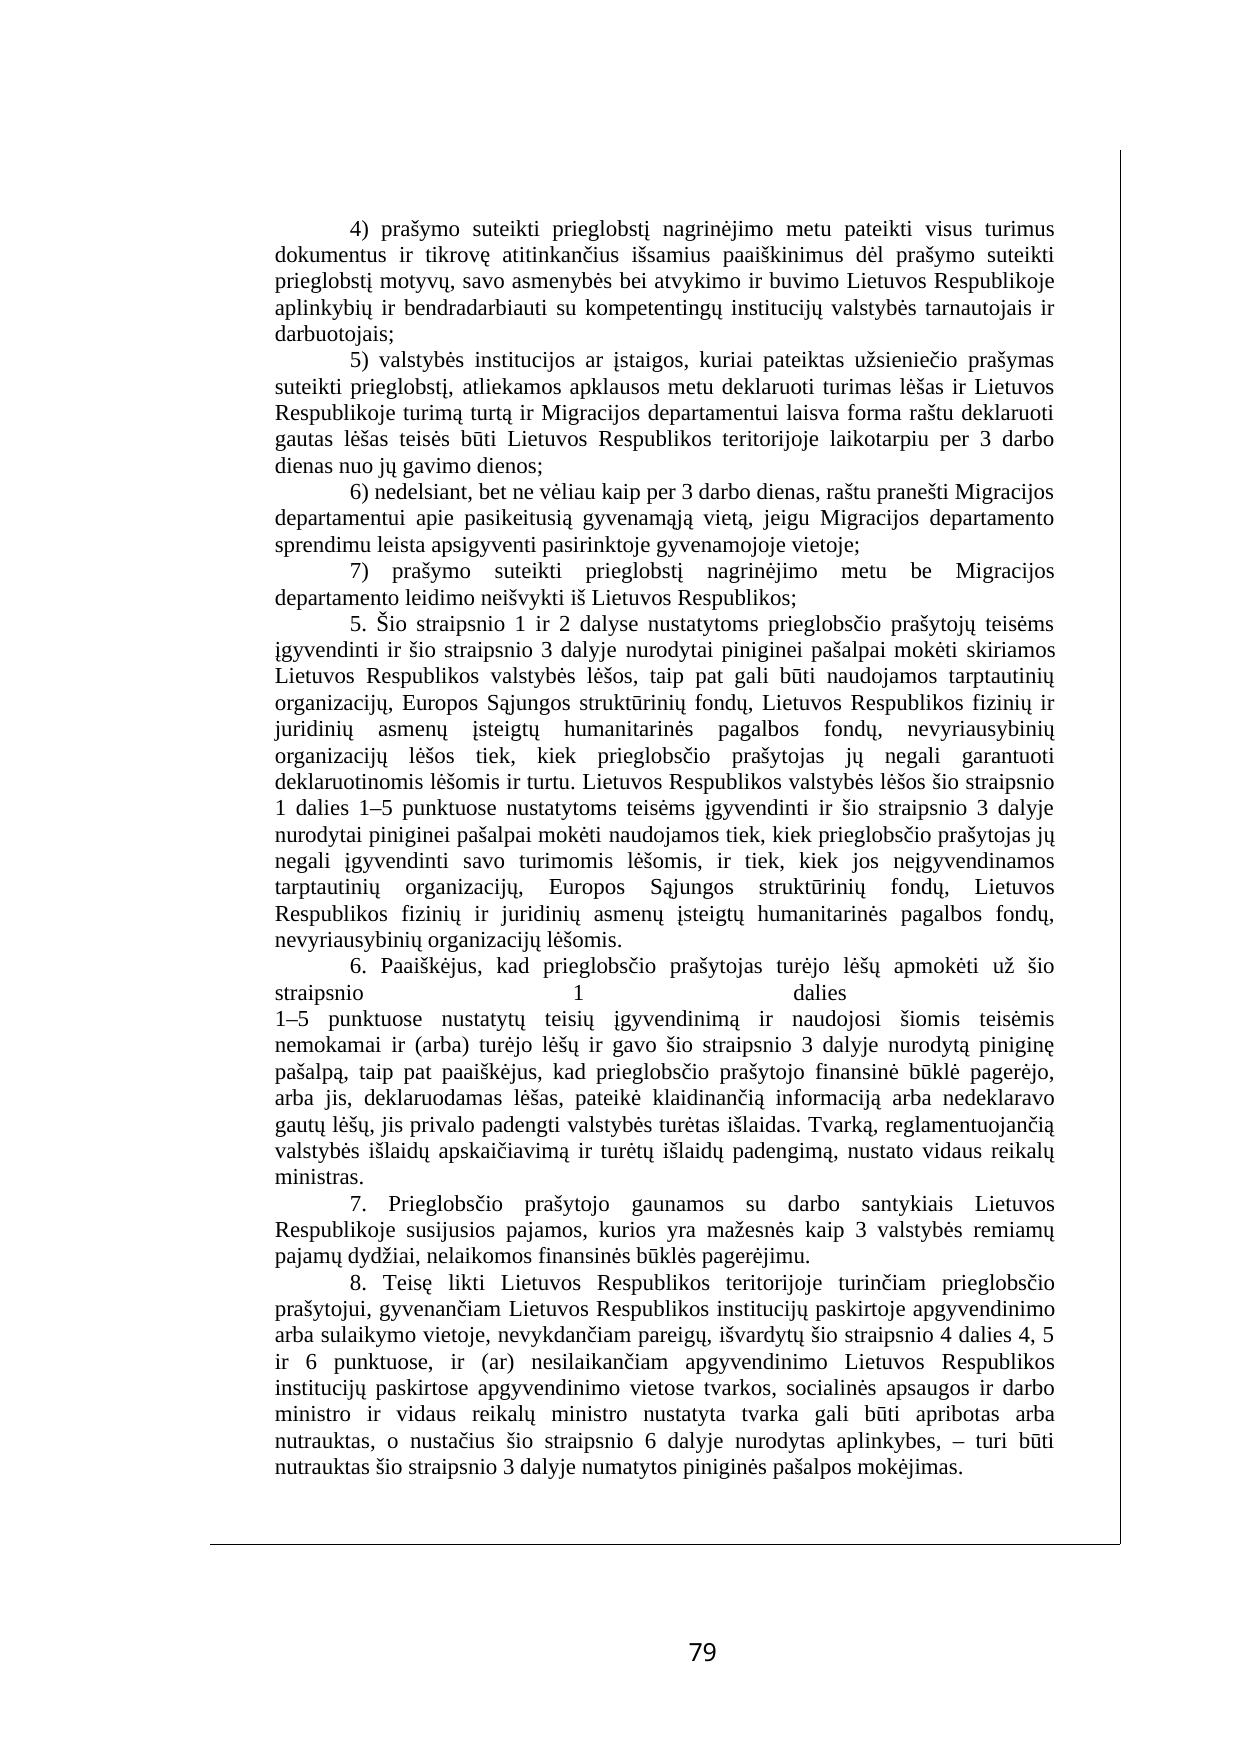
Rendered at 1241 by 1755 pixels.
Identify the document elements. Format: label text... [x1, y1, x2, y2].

text 7. Prieglobsčio prašytojo gaunamos su darbo santykiais Lietuvos Respublikoje susijusios pajamos, kurios yra mažesnės kaip 3 valstybės remiamų pajamų dydžiai, nelaikomos finansinės būklės pagerėjimu. [210, 1190, 1120, 1269]
text 5) valstybės institucijos ar įstaigos, kuriai pateiktas užsieniečio prašymas suteikti prieglobstį, atliekamos apklausos metu deklaruoti turimas lėšas ir Lietuvos Respublikoje turimą turtą ir Migracijos departamentui laisva forma raštu deklaruoti gautas lėšas teisės būti Lietuvos Respublikos teritorijoje laikotarpiu per 3 darbo dienas nuo jų gavimo dienos; [210, 346, 1120, 478]
text 8. Teisę likti Lietuvos Respublikos teritorijoje turinčiam prieglobsčio prašytojui, gyvenančiam Lietuvos Respublikos institucijų paskirtoje apgyvendinimo arba sulaikymo vietoje, nevykdančiam pareigų, išvardytų šio straipsnio 4 dalies 4, 5 ir 6 punktuose, ir (ar) nesilaikančiam apgyvendinimo Lietuvos Respublikos institucijų paskirtose apgyvendinimo vietose tvarkos, socialinės apsaugos ir darbo ministro ir vidaus reikalų ministro nustatyta tvarka gali būti apribotas arba nutrauktas, o nustačius šio straipsnio 6 dalyje nurodytas aplinkybes, – turi būti nutrauktas šio straipsnio 3 dalyje numatytos piniginės pašalpos mokėjimas. [210, 1269, 1120, 1544]
text 5. Šio straipsnio 1 ir 2 dalyse nustatytoms prieglobsčio prašytojų teisėms įgyvendinti ir šio straipsnio 3 dalyje nurodytai piniginei pašalpai mokėti skiriamos Lietuvos Respublikos valstybės lėšos, taip pat gali būti naudojamos tarptautinių organizacijų, Europos Sąjungos struktūrinių fondų, Lietuvos Respublikos fizinių ir juridinių asmenų įsteigtų humanitarinės pagalbos fondų, nevyriausybinių organizacijų lėšos tiek, kiek prieglobsčio prašytojas jų negali garantuoti deklaruotinomis lėšomis ir turtu. Lietuvos Respublikos valstybės lėšos šio straipsnio 1 dalies 1–5 punktuose nustatytoms teisėms įgyvendinti ir šio straipsnio 3 dalyje nurodytai piniginei pašalpai mokėti naudojamos tiek, kiek prieglobsčio prašytojas jų negali įgyvendinti savo turimomis lėšomis, ir tiek, kiek jos neįgyvendinamos tarptautinių organizacijų, Europos Sąjungos struktūrinių fondų, Lietuvos Respublikos fizinių ir juridinių asmenų įsteigtų humanitarinės pagalbos fondų, nevyriausybinių organizacijų lėšomis. [210, 610, 1120, 952]
text 7) prašymo suteikti prieglobstį nagrinėjimo metu be Migracijos departamento leidimo neišvykti iš Lietuvos Respublikos; [210, 557, 1120, 610]
text 6. Paaiškėjus, kad prieglobsčio prašytojas turėjo lėšų apmokėti už šio straipsnio 1 dalies 1–5 punktuose nustatytų teisių įgyvendinimą ir naudojosi šiomis teisėmis nemokamai ir (arba) turėjo lėšų ir gavo šio straipsnio 3 dalyje nurodytą piniginę pašalpą, taip pat paaiškėjus, kad prieglobsčio prašytojo finansinė būklė pagerėjo, arba jis, deklaruodamas lėšas, pateikė klaidinančią informaciją arba nedeklaravo gautų lėšų, jis privalo padengti valstybės turėtas išlaidas. Tvarką, reglamentuojančią valstybės išlaidų apskaičiavimą ir turėtų išlaidų padengimą, nustato vidaus reikalų ministras. [210, 952, 1120, 1190]
text 4) prašymo suteikti prieglobstį nagrinėjimo metu pateikti visus turimus dokumentus ir tikrovę atitinkančius išsamius paaiškinimus dėl prašymo suteikti prieglobstį motyvų, savo asmenybės bei atvykimo ir buvimo Lietuvos Respublikoje aplinkybių ir bendradarbiauti su kompetentingų institucijų valstybės tarnautojais ir darbuotojais; [210, 150, 1120, 346]
text 6) nedelsiant, bet ne vėliau kaip per 3 darbo dienas, raštu pranešti Migracijos departamentui apie pasikeitusią gyvenamąją vietą, jeigu Migracijos departamento sprendimu leista apsigyventi pasirinktoje gyvenamojoje vietoje; [210, 478, 1120, 557]
